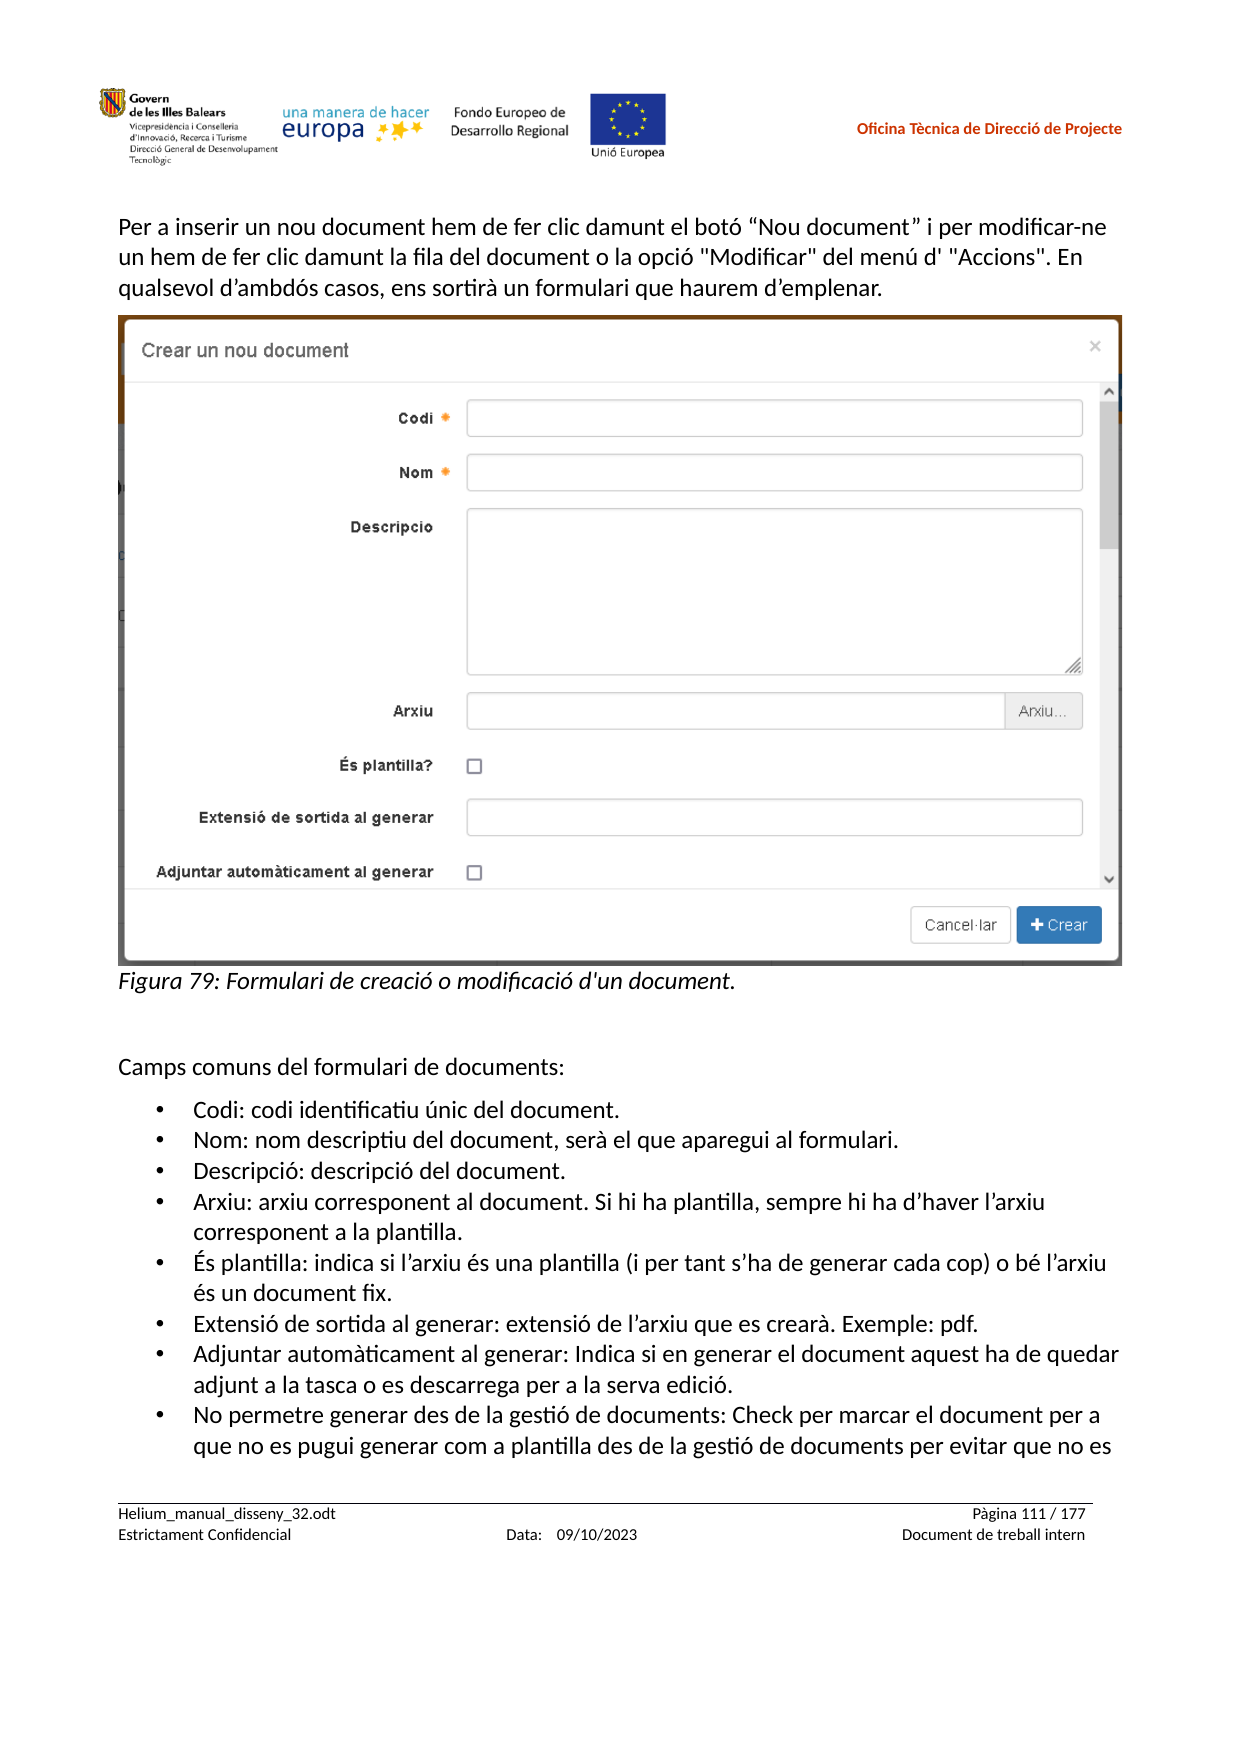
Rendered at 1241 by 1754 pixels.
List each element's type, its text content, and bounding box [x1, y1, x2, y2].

list Arxiu: arxiu corresponent al document. Si hi ha plantilla, sempre hi ha d’haver l’arxiu corresponent a la plantilla. [156, 1186, 1122, 1247]
text Camps comuns del formulari de documents: [118, 1051, 1122, 1082]
list Nom: nom descriptiu del document, serà el que aparegui al formulari. [156, 1125, 1122, 1155]
text Figura 79: Formulari de creació o modificació d'un document. [118, 966, 1122, 996]
list Extensió de sortida al generar: extensió de l’arxiu que es crearà. Exemple: pdf. [156, 1308, 1122, 1338]
list Adjuntar automàticament al generar: Indica si en generar el document aquest ha de quedar adjunt a la tasca o es descarrega per a la serva edició. [156, 1338, 1122, 1399]
list No permetre generar des de la gestió de documents: Check per marcar el document per a que no es pugui generar com a plantilla des de la gestió de documents per evitar que no es [156, 1399, 1122, 1460]
list És plantilla: indica si l’arxiu és una plantilla (i per tant s’ha de generar cada cop) o bé l’arxiu és un document fix. [156, 1247, 1122, 1308]
text Per a inserir un nou document hem de fer clic damunt el botó “Nou document” i per modificar-ne un hem de fer clic damunt la fila del document o la opció "Modificar" del menú d' "Accions". En qualsevol d’ambdós casos, ens sortirà un formulari que haurem d’emplenar. [118, 211, 1122, 302]
picture [118, 315, 1123, 966]
list Descripció: descripció del document. [156, 1155, 1122, 1186]
picture [99, 87, 668, 166]
list Codi: codi identificatiu únic del document. [156, 1094, 1122, 1125]
